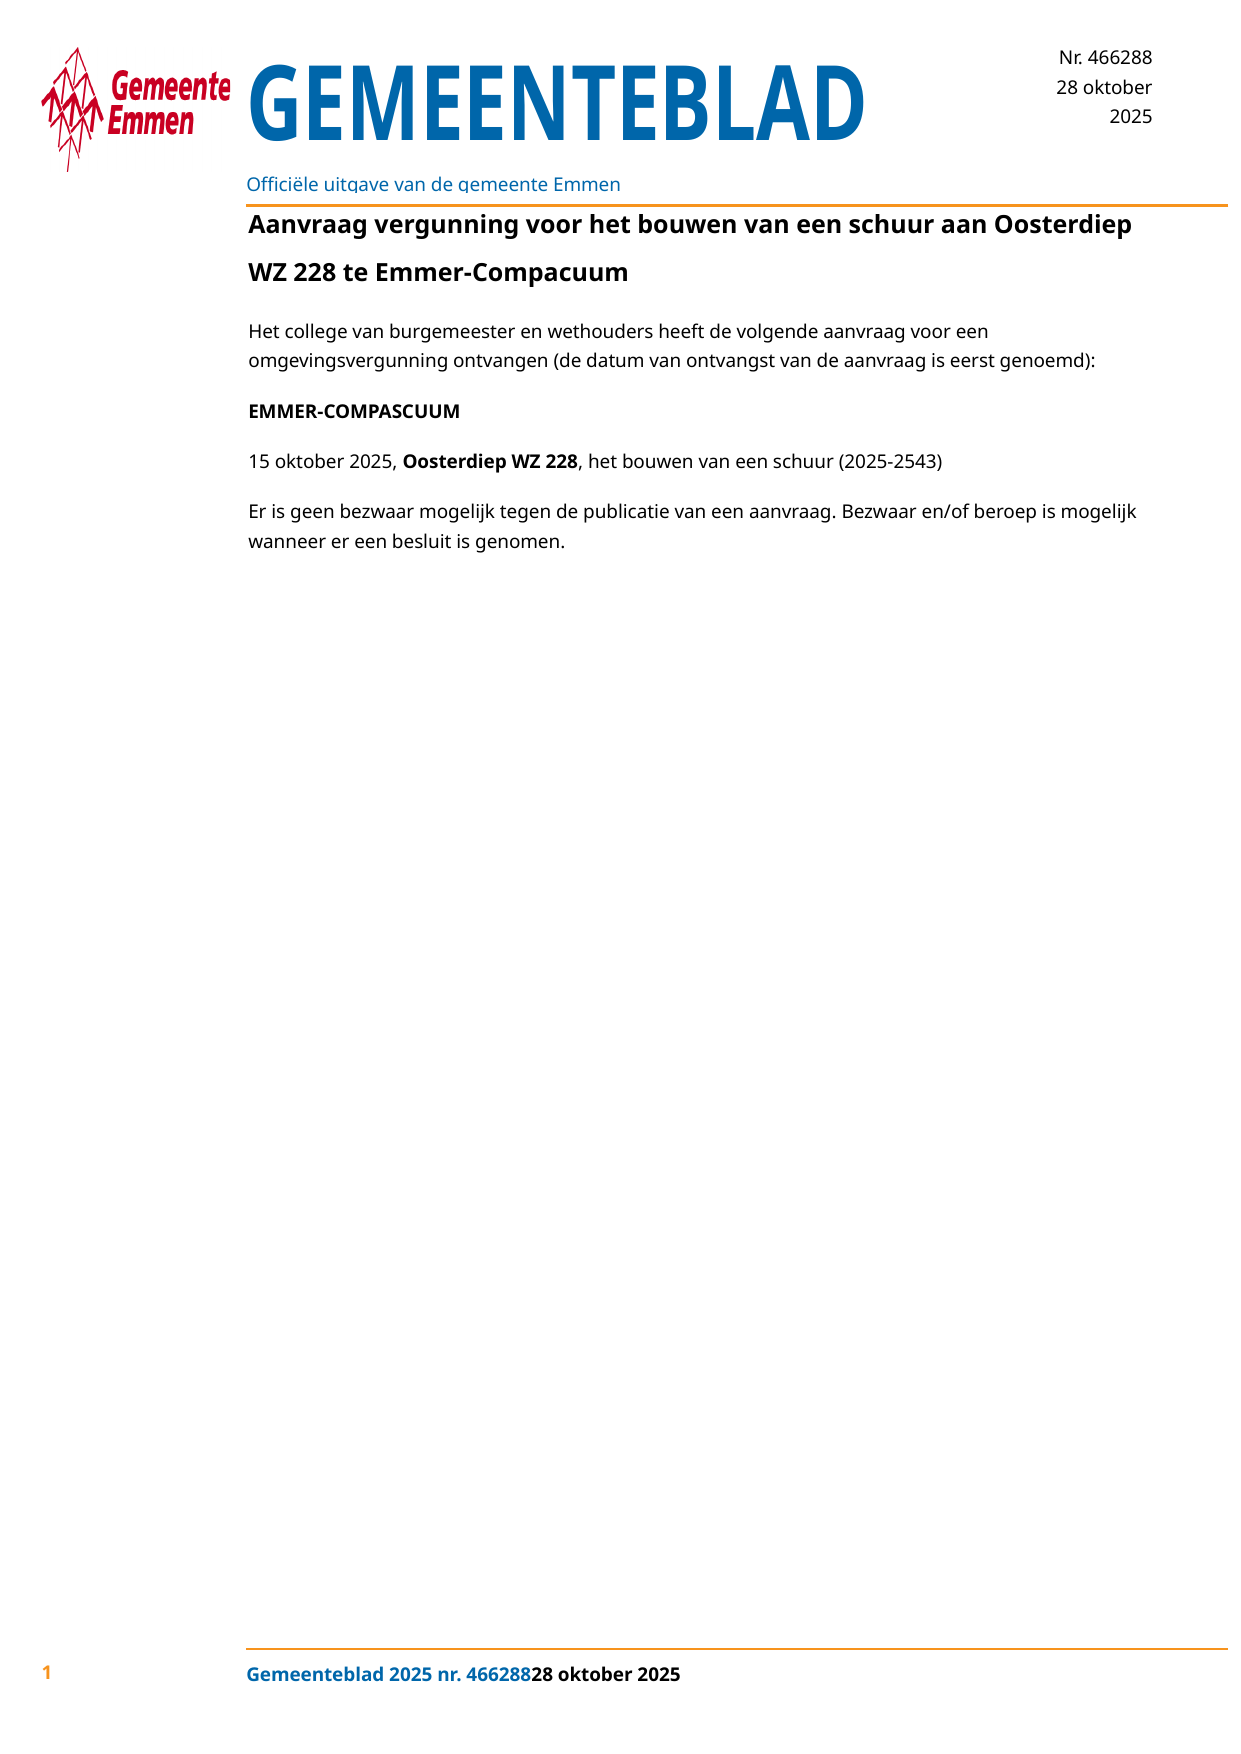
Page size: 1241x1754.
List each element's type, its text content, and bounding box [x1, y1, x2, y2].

text Aanvraag vergunning voor het bouwen van een schuur aan Oosterdiep WZ 228 te Emmer-Compacuum [248, 207, 1152, 288]
picture [41, 47, 231, 172]
text Er is geen bezwaar mogelijk tegen de publicatie van een aanvraag. Bezwaar en/of beroep is mogelijk wanneer er een besluit is genomen. [248, 499, 1152, 554]
text 15 oktober 2025, Oosterdiep WZ 228, het bouwen van een schuur (2025-2543) [248, 448, 1152, 474]
text EMMER-COMPASCUUM [248, 398, 1152, 424]
text Het college van burgemeester en wethouders heeft de volgende aanvraag voor een omgevingsvergunning ontvangen (de datum van ontvangst van de aanvraag is eerst genoemd): [248, 318, 1152, 373]
